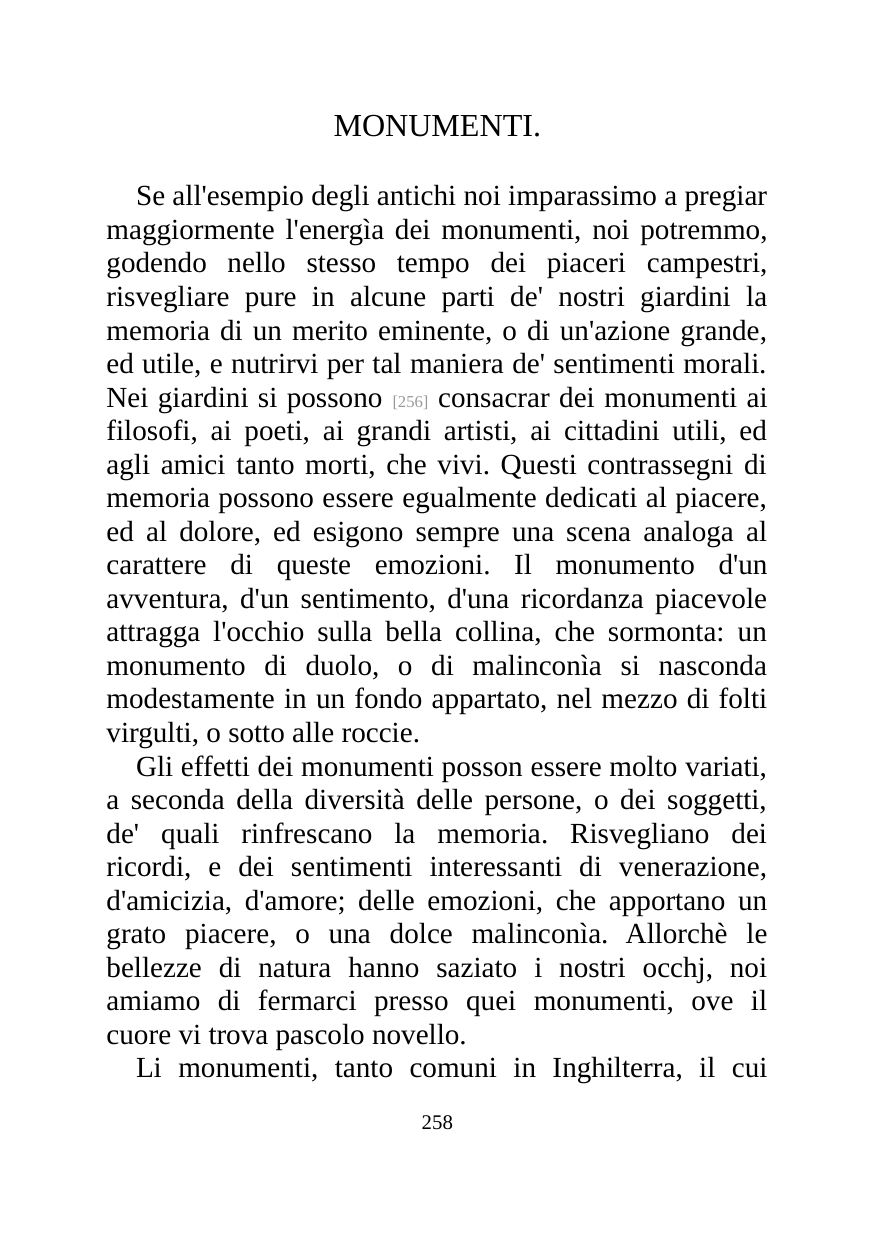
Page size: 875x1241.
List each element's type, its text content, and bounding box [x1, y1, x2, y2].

subtitle MONUMENTI. [106, 106, 768, 143]
text Se all'esempio degli antichi noi imparassimo a pregiar maggiormente l'energìa dei monumenti, noi potremmo, godendo nello stesso tempo dei piaceri campestri, risvegliare pure in alcune parti de' nostri giardini la memoria di un merito eminente, o di un'azione grande, ed utile, e nutrirvi per tal maniera de' sentimenti morali. Nei giardini si possono [256] consacrar dei monumenti ai filosofi, ai poeti, ai grandi artisti, ai cittadini utili, ed agli amici tanto morti, che vivi. Questi contrassegni di memoria possono essere egualmente dedicati al piacere, ed al dolore, ed esigono sempre una scena analoga al carattere di queste emozioni. Il monumento d'un avventura, d'un sentimento, d'una ricordanza piacevole attragga l'occhio sulla bella collina, che sormonta: un monumento di duolo, o di malinconìa si nasconda modestamente in un fondo appartato, nel mezzo di folti virgulti, o sotto alle roccie. [106, 178, 768, 749]
text Li monumenti, tanto comuni in Inghilterra, il cui [106, 1051, 768, 1084]
text Gli effetti dei monumenti posson essere molto variati, a seconda della diversità delle persone, o dei soggetti, de' quali rinfrescano la memoria. Risvegliano dei ricordi, e dei sentimenti interessanti di venerazione, d'amicizia, d'amore; delle emozioni, che apportano un grato piacere, o una dolce malinconìa. Allorchè le bellezze di natura hanno saziato i nostri occhj, noi amiamo di fermarci presso quei monumenti, ove il cuore vi trova pascolo novello. [106, 749, 768, 1051]
